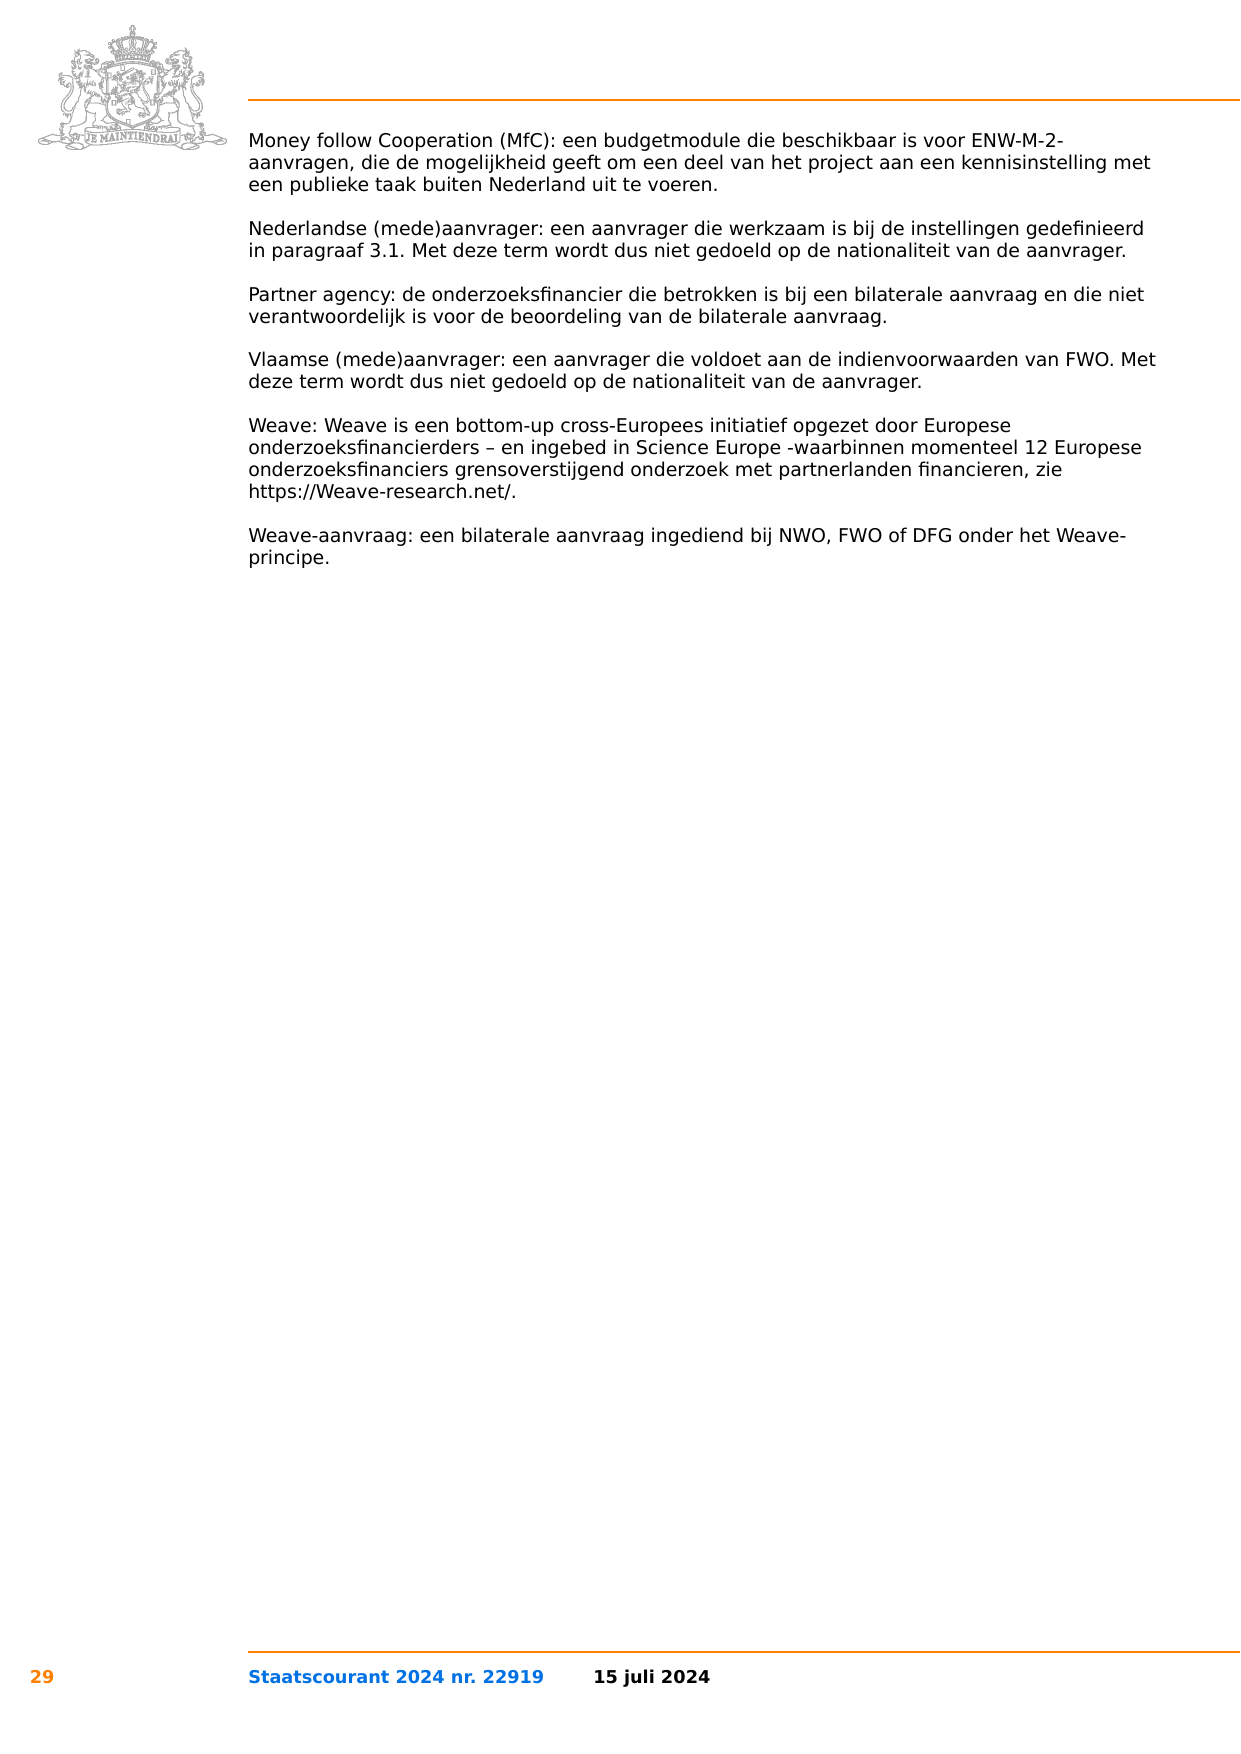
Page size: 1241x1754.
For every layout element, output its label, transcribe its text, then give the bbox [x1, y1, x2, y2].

text Nederlandse (mede)aanvrager: een aanvrager die werkzaam is bij de instellingen gedefinieerd in paragraaf 3.1. Met deze term wordt dus niet gedoeld op de nationaliteit van de aanvrager. [248, 218, 1163, 262]
text Weave-aanvraag: een bilaterale aanvraag ingediend bij NWO, FWO of DFG onder het Weave-principe. [248, 525, 1163, 569]
text Money follow Cooperation (MfC): een budgetmodule die beschikbaar is voor ENW-M-2-aanvragen, die de mogelijkheid geeft om een deel van het project aan een kennisinstelling met een publieke taak buiten Nederland uit te voeren. [248, 130, 1163, 196]
text Weave: Weave is een bottom-up cross-Europees initiatief opgezet door Europese onderzoeksfinancierders – en ingebed in Science Europe -waarbinnen momenteel 12 Europese onderzoeksfinanciers grensoverstijgend onderzoek met partnerlanden financieren, zie https://Weave-research.net/. [248, 415, 1163, 503]
text Vlaamse (mede)aanvrager: een aanvrager die voldoet aan de indienvoorwaarden van FWO. Met deze term wordt dus niet gedoeld op de nationaliteit van de aanvrager. [248, 349, 1163, 393]
picture [38, 25, 227, 150]
text Partner agency: de onderzoeksfinancier die betrokken is bij een bilaterale aanvraag en die niet verantwoordelijk is voor de beoordeling van de bilaterale aanvraag. [248, 283, 1163, 327]
